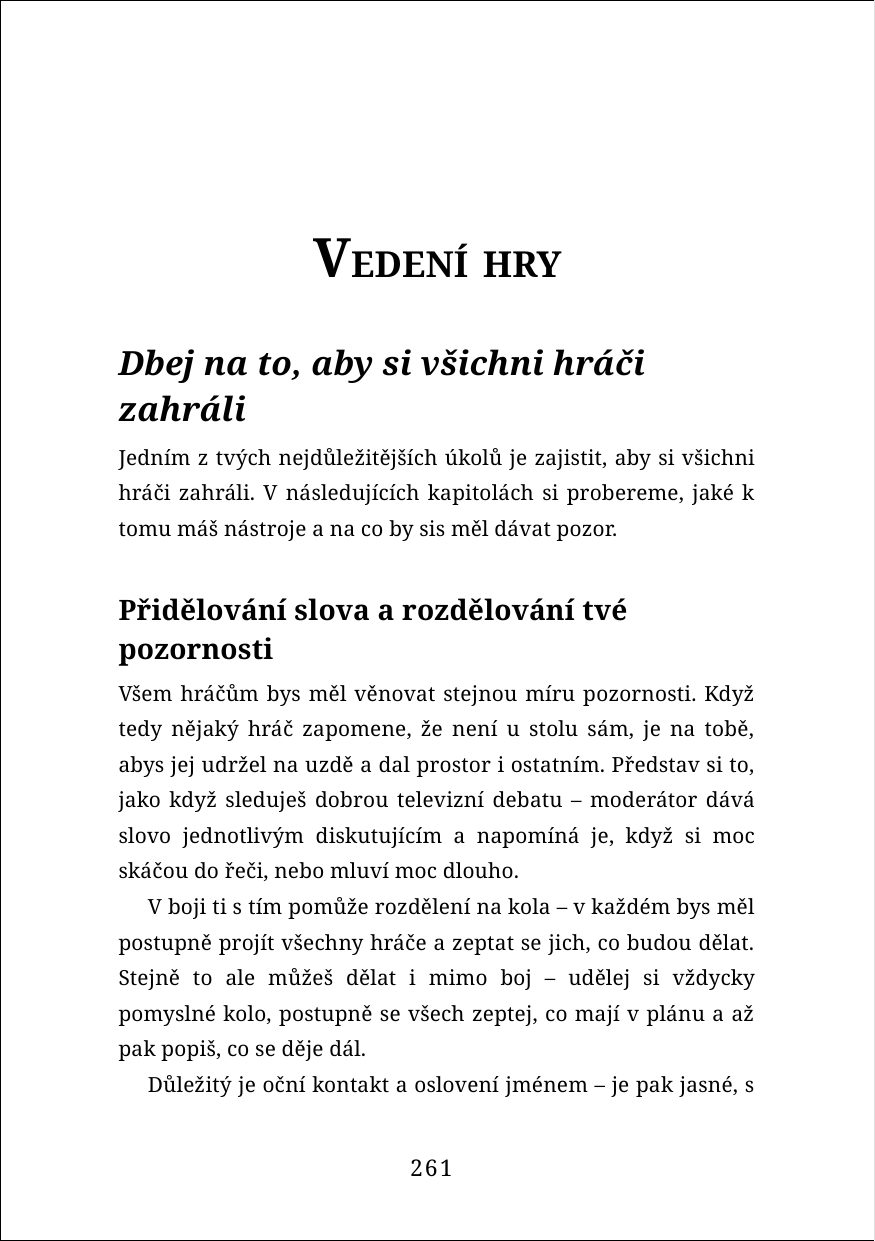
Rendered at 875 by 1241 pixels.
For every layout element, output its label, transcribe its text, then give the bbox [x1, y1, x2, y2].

text Všem hráčům bys měl věnovat stejnou míru pozornosti. Když tedy nějaký hráč zapomene, že není u stolu sám, je na tobě, abys jej udržel na uzdě a dal prostor i ostatním. Představ si to, jako když sleduješ dobrou televizní debatu – moderátor dává slovo jednotlivým diskutujícím a napomíná je, když si moc skáčou do řeči, nebo mluví moc dlouho. V boji ti s tím pomůže rozdělení na kola – v každém bys měl postupně projít všechny hráče a zeptat se jich, co budou dělat. Stejně to ale můžeš dělat i mimo boj – udělej si vždycky pomyslné kolo, postupně se všech zeptej, co mají v plánu a až pak popiš, co se děje dál. Důležitý je oční kontakt a oslovení jménem – je pak jasné, s [118, 679, 756, 1098]
subtitle Přidělování slova a rozdělování tvé pozornosti [118, 591, 756, 667]
subtitle Dbej na to, aby si všichni hráči zahráli [118, 340, 756, 431]
subtitle Vedení hry [118, 219, 756, 293]
text Jedním z tvých nejdůležitějších úkolů je zajistit, aby si všichni hráči zahráli. V následujících kapitolách si probereme, jaké k tomu máš nástroje a na co by sis měl dávat pozor. [118, 443, 756, 542]
